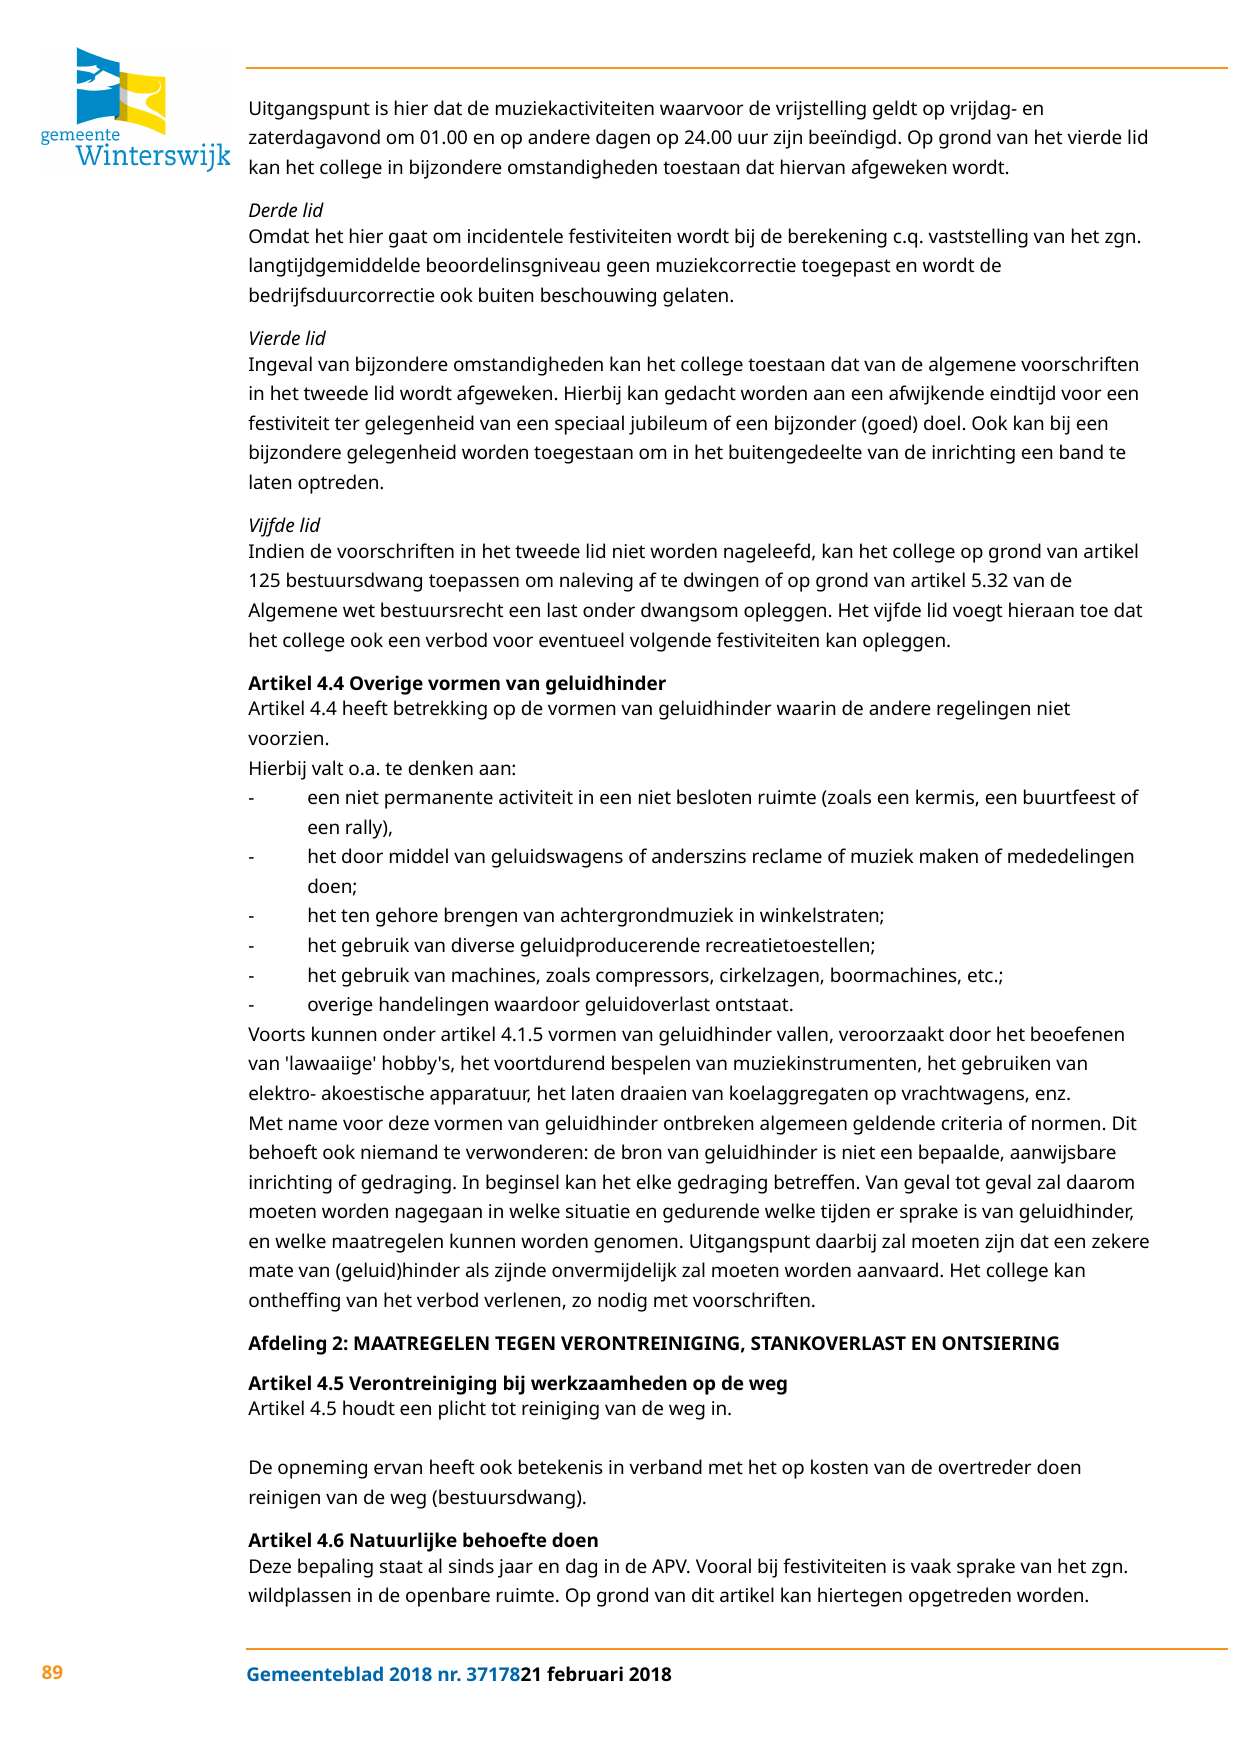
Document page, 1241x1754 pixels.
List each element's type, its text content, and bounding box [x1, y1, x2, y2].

picture [41, 47, 231, 172]
list het ten gehore brengen van achtergrondmuziek in winkelstraten; [248, 903, 1152, 928]
text Artikel 4.5 Verontreiniging bij werkzaamheden op de weg [248, 1370, 1152, 1395]
text Deze bepaling staat al sinds jaar en dag in de APV. Vooral bij festiviteiten is vaak sprake van het zgn. wildplassen in de openbare ruimte. Op grond van dit artikel kan hiertegen opgetreden worden. [248, 1553, 1152, 1608]
text Derde lid [248, 197, 1152, 223]
text De opneming ervan heeft ook betekenis in verband met het op kosten van de overtreder doen reinigen van de weg (bestuursdwang). [248, 1454, 1152, 1510]
text Omdat het hier gaat om incidentele festiviteiten wordt bij de berekening c.q. vaststelling van het zgn. langtijdgemiddelde beoordelinsgniveau geen muziekcorrectie toegepast en wordt de bedrijfsduurcorrectie ook buiten beschouwing gelaten. [248, 223, 1152, 308]
list het gebruik van diverse geluidproducerende recreatietoestellen; [248, 932, 1152, 958]
text Ingeval van bijzondere omstandigheden kan het college toestaan dat van de algemene voorschriften in het tweede lid wordt afgeweken. Hierbij kan gedacht worden aan een afwijkende eindtijd voor een festiviteit ter gelegenheid van een speciaal jubileum of een bijzonder (goed) doel. Ook kan bij een bijzondere gelegenheid worden toegestaan om in het buitengedeelte van de inrichting een band te laten optreden. [248, 351, 1152, 495]
text Met name voor deze vormen van geluidhinder ontbreken algemeen geldende criteria of normen. Dit behoeft ook niemand te verwonderen: de bron van geluidhinder is niet een bepaalde, aanwijsbare inrichting of gedraging. In beginsel kan het elke gedraging betreffen. Van geval tot geval zal daarom moeten worden nagegaan in welke situatie en gedurende welke tijden er sprake is van geluidhinder, en welke maatregelen kunnen worden genomen. Uitgangspunt daarbij zal moeten zijn dat een zekere mate van (geluid)hinder als zijnde onvermijdelijk zal moeten worden aanvaard. Het college kan ontheffing van het verbod verlenen, zo nodig met voorschriften. [248, 1110, 1152, 1313]
text Artikel 4.4 heeft betrekking op de vormen van geluidhinder waarin de andere regelingen niet voorzien. [248, 696, 1152, 751]
text Artikel 4.6 Natuurlijke behoefte doen [248, 1527, 1152, 1553]
text Uitgangspunt is hier dat de muziekactiviteiten waarvoor de vrijstelling geldt op vrijdag- en zaterdagavond om 01.00 en op andere dagen op 24.00 uur zijn beeïndigd. Op grond van het vierde lid kan het college in bijzondere omstandigheden toestaan dat hiervan afgeweken wordt. [248, 95, 1152, 180]
text Afdeling 2: MAATREGELEN TEGEN VERONTREINIGING, STANKOVERLAST EN ONTSIERING [248, 1330, 1152, 1356]
list het door middel van geluidswagens of anderszins reclame of muziek maken of mededelingen doen; [248, 843, 1152, 899]
text Indien de voorschriften in het tweede lid niet worden nageleefd, kan het college op grond van artikel 125 bestuursdwang toepassen om naleving af te dwingen of op grond van artikel 5.32 van de Algemene wet bestuursrecht een last onder dwangsom opleggen. Het vijfde lid voegt hieraan toe dat het college ook een verbod voor eventueel volgende festiviteiten kan opleggen. [248, 538, 1152, 652]
picture [225, 153, 231, 162]
list het gebruik van machines, zoals compressors, cirkelzagen, boormachines, etc.; [248, 962, 1152, 988]
text Vijfde lid [248, 512, 1152, 538]
text Hierbij valt o.a. te denken aan: [248, 755, 1152, 781]
list een niet permanente activiteit in een niet besloten ruimte (zoals een kermis, een buurtfeest of een rally), [248, 784, 1152, 840]
text Artikel 4.4 Overige vormen van geluidhinder [248, 670, 1152, 696]
list overige handelingen waardoor geluidoverlast ontstaat. [248, 991, 1152, 1017]
text Artikel 4.5 houdt een plicht tot reiniging van de weg in. [248, 1395, 1152, 1421]
text Voorts kunnen onder artikel 4.1.5 vormen van geluidhinder vallen, veroorzaakt door het beoefenen van 'lawaaiige' hobby's, het voortdurend bespelen van muziekinstrumenten, het gebruiken van elektro- akoestische apparatuur, het laten draaien van koelaggregaten op vrachtwagens, enz. [248, 1021, 1152, 1106]
text Vierde lid [248, 325, 1152, 351]
